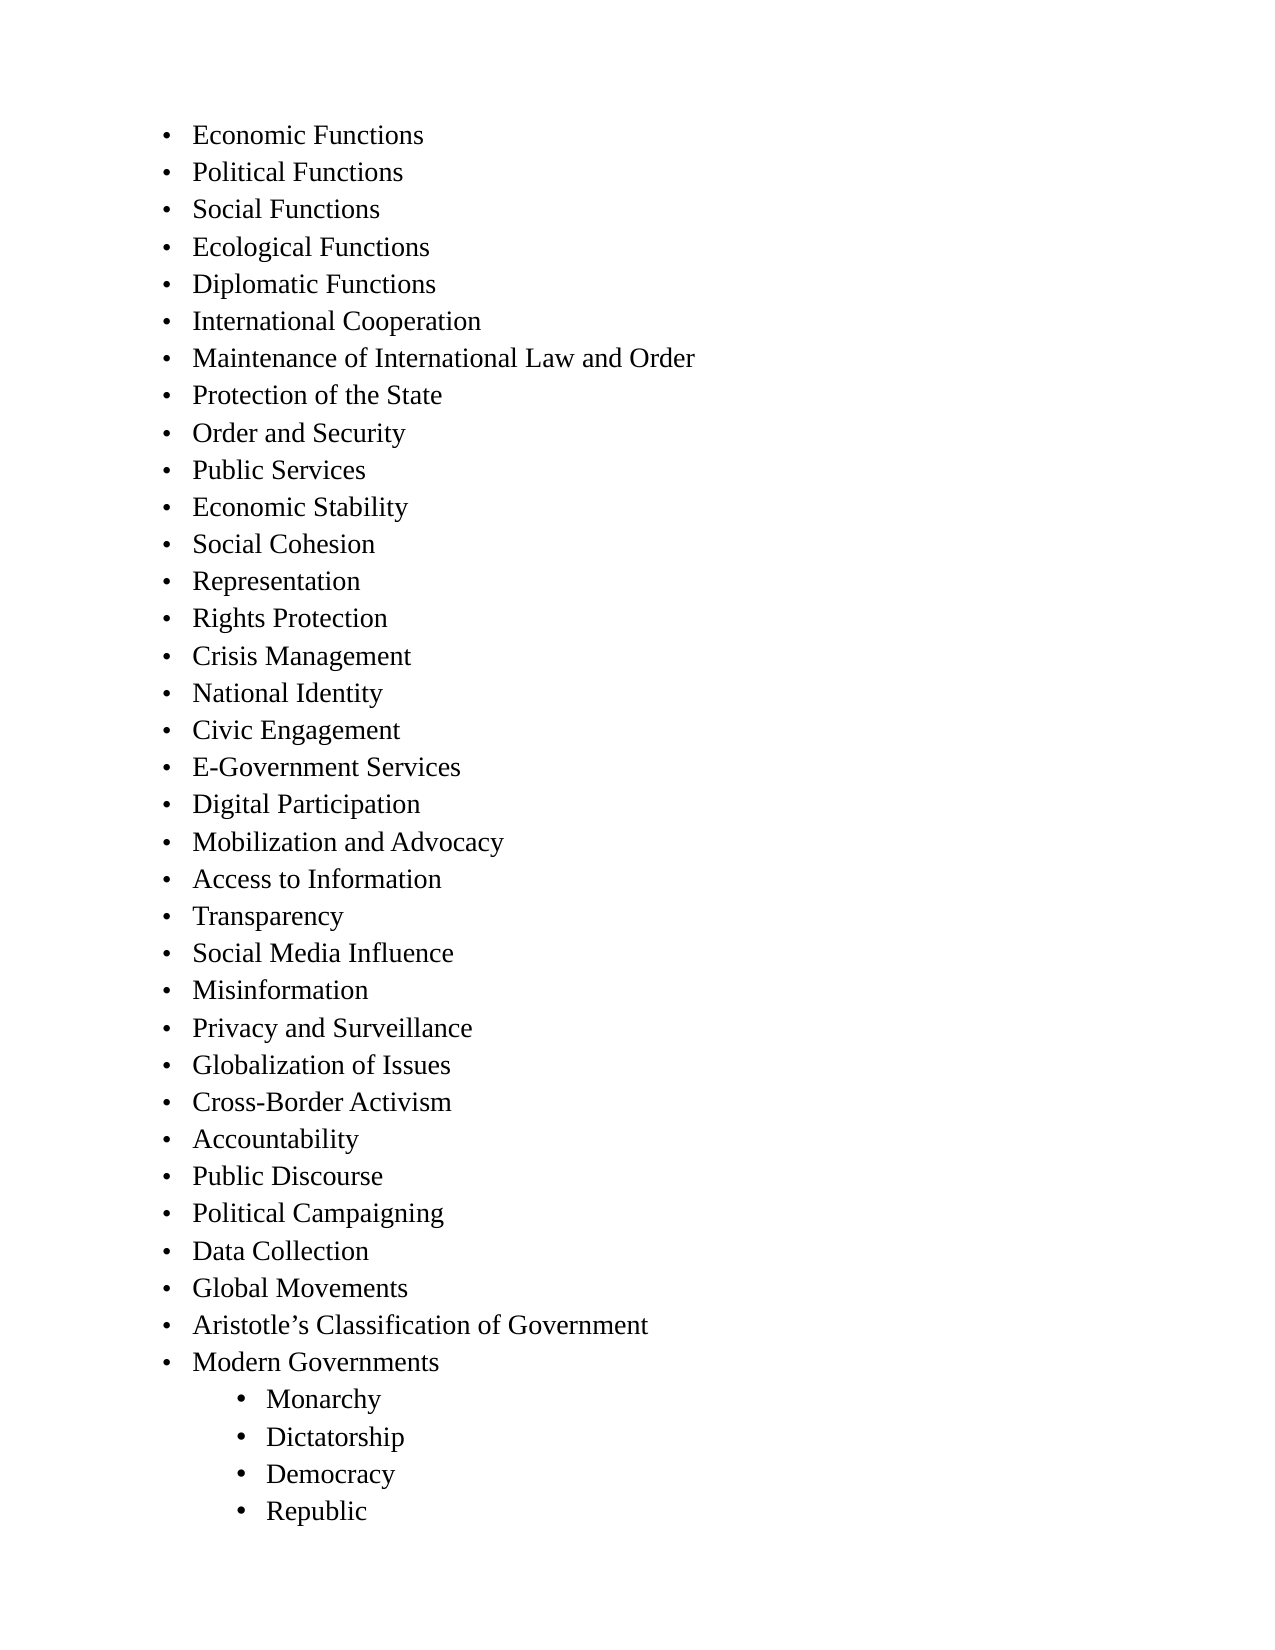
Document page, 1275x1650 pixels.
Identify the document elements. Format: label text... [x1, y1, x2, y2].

list Accountability [162, 1122, 1157, 1154]
list Crisis Management [162, 639, 1157, 671]
list Republic [236, 1494, 1157, 1527]
list Civic Engagement [162, 713, 1157, 746]
list Representation [162, 564, 1157, 597]
list National Identity [162, 676, 1157, 708]
list Protection of the State [162, 378, 1157, 411]
list Access to Information [162, 862, 1157, 894]
list Economic Stability [162, 490, 1157, 522]
list Rights Protection [162, 602, 1157, 634]
list Economic Functions [162, 118, 1157, 151]
list Globalization of Issues [162, 1048, 1157, 1080]
list Social Cohesion [162, 527, 1157, 559]
list Data Collection [162, 1234, 1157, 1266]
list Dictatorship [236, 1420, 1157, 1452]
list Public Discourse [162, 1159, 1157, 1192]
list Global Movements [162, 1271, 1157, 1303]
list Misinformation [162, 973, 1157, 1006]
list International Cooperation [162, 304, 1157, 336]
list Social Functions [162, 192, 1157, 225]
list Digital Participation [162, 787, 1157, 820]
list Diplomatic Functions [162, 267, 1157, 299]
list Mobilization and Advocacy [162, 825, 1157, 857]
list Privacy and Surveillance [162, 1011, 1157, 1043]
list Transparency [162, 899, 1157, 931]
list Democracy [236, 1457, 1157, 1489]
list Order and Security [162, 416, 1157, 448]
list Modern Governments [162, 1345, 1157, 1378]
list E-Government Services [162, 750, 1157, 783]
list Cross-Border Activism [162, 1085, 1157, 1117]
list Public Services [162, 453, 1157, 485]
list Aristotle’s Classification of Government [162, 1308, 1157, 1341]
list Maintenance of International Law and Order [162, 341, 1157, 374]
list Social Media Influence [162, 936, 1157, 969]
list Political Functions [162, 155, 1157, 188]
list Monarchy [236, 1382, 1157, 1415]
list Political Campaigning [162, 1197, 1157, 1229]
list Ecological Functions [162, 230, 1157, 262]
